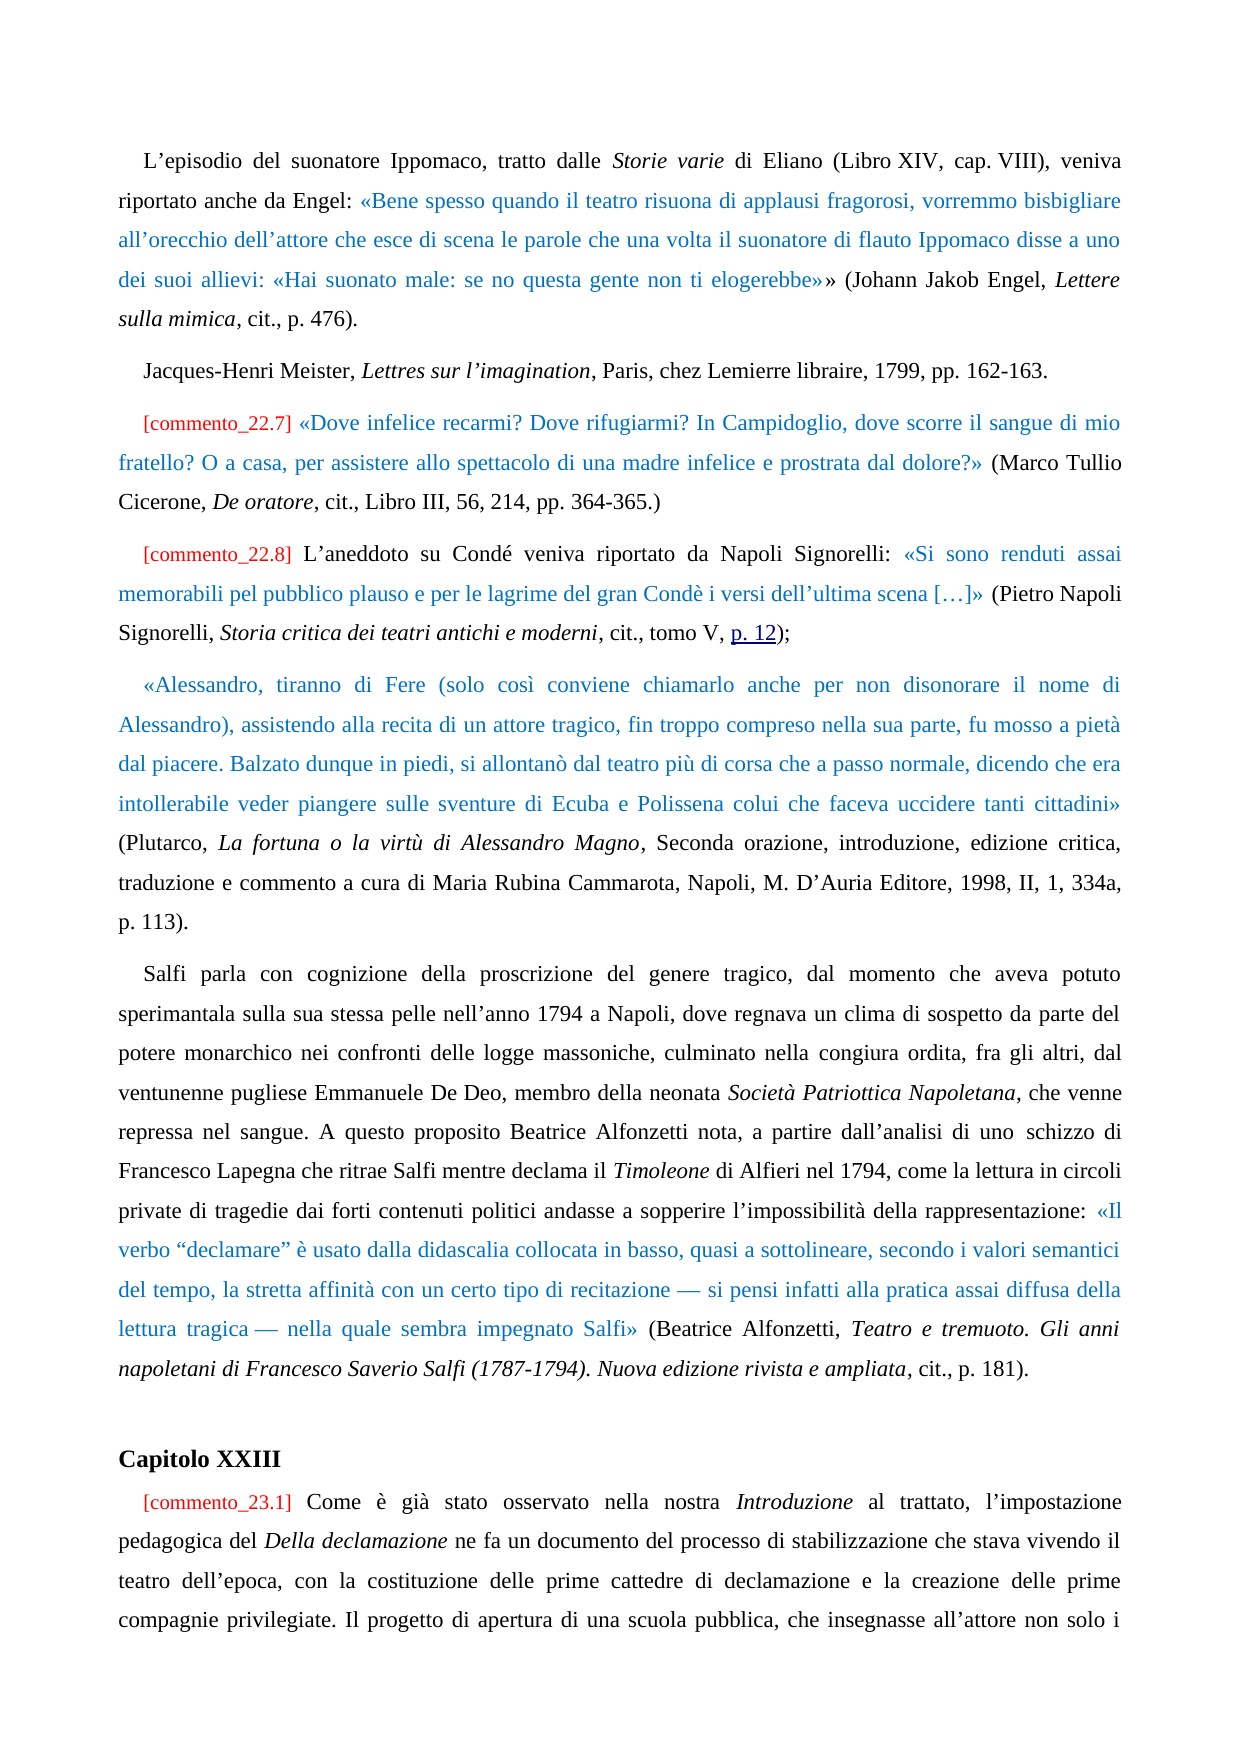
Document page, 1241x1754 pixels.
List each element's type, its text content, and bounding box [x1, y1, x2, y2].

text Jacques-Henri Meister, Lettres sur l’imagination, Paris, chez Lemierre libraire, 1799, pp. 162-163. [118, 357, 1122, 384]
text [commento_23.1] Come è già stato osservato nella nostra Introduzione al trattato, l’impostazione pedagogica del Della declamazione ne fa un documento del processo di stabilizzazione che stava vivendo il teatro dell’epoca, con la costituzione delle prime cattedre di declamazione e la creazione delle prime compagnie privilegiate. Il progetto di apertura di una scuola pubblica, che insegnasse all’attore non solo i [118, 1488, 1122, 1632]
text Salfi parla con cognizione della proscrizione del genere tragico, dal momento che aveva potuto sperimantala sulla sua stessa pelle nell’anno 1794 a Napoli, dove regnava un clima di sospetto da parte del potere monarchico nei confronti delle logge massoniche, culminato nella congiura ordita, fra gli altri, dal ventunenne pugliese Emmanuele De Deo, membro della neonata Società Patriottica Napoletana, che venne repressa nel sangue. A questo proposito Beatrice Alfonzetti nota, a partire dall’analisi di uno schizzo di Francesco Lapegna che ritrae Salfi mentre declama il Timoleone di Alfieri nel 1794, come la lettura in circoli private di tragedie dai forti contenuti politici andasse a sopperire l’impossibilità della rappresentazione: «Il verbo “declamare” è usato dalla didascalia collocata in basso, quasi a sottolineare, secondo i valori semantici del tempo, la stretta affinità con un certo tipo di recitazione — si pensi infatti alla pratica assai diffusa della lettura tragica — nella quale sembra impegnato Salfi» (Beatrice Alfonzetti, Teatro e tremuoto. Gli anni napoletani di Francesco Saverio Salfi (1787-1794). Nuova edizione rivista e ampliata, cit., p. 181). [118, 960, 1122, 1381]
text «Alessandro, tiranno di Fere (solo così conviene chiamarlo anche per non disonorare il nome di Alessandro), assistendo alla recita di un attore tragico, fin troppo compreso nella sua parte, fu mosso a pietà dal piacere. Balzato dunque in piedi, si allontanò dal teatro più di corsa che a passo normale, dicendo che era intollerabile veder piangere sulle sventure di Ecuba e Polissena colui che faceva uccidere tanti cittadini» (Plutarco, La fortuna o la virtù di Alessandro Magno, Seconda orazione, introduzione, edizione critica, traduzione e commento a cura di Maria Rubina Cammarota, Napoli, M. D’Auria Editore, 1998, II, 1, 334a, p. 113). [118, 671, 1122, 934]
subtitle Capitolo XXIII [118, 1444, 1122, 1473]
text [commento_22.7] «Dove infelice recarmi? Dove rifugiarmi? In Campidoglio, dove scorre il sangue di mio fratello? O a casa, per assistere allo spettacolo di una madre infelice e prostrata dal dolore?» (Marco Tullio Cicerone, De oratore, cit., Libro III, 56, 214, pp. 364-365.) [118, 409, 1122, 515]
text [commento_22.8] L’aneddoto su Condé veniva riportato da Napoli Signorelli: «Si sono renduti assai memorabili pel pubblico plauso e per le lagrime del gran Condè i versi dell’ultima scena […]» (Pietro Napoli Signorelli, Storia critica dei teatri antichi e moderni, cit., tomo V, p. 12); [118, 540, 1122, 646]
text L’episodio del suonatore Ippomaco, tratto dalle Storie varie di Eliano (Libro XIV, cap. VIII), veniva riportato anche da Engel: «Bene spesso quando il teatro risuona di applausi fragorosi, vorremmo bisbigliare all’orecchio dell’attore che esce di scena le parole che una volta il suonatore di flauto Ippomaco disse a uno dei suoi allievi: «Hai suonato male: se no questa gente non ti elogerebbe»» (Johann Jakob Engel, Lettere sulla mimica, cit., p. 476). [118, 148, 1122, 332]
